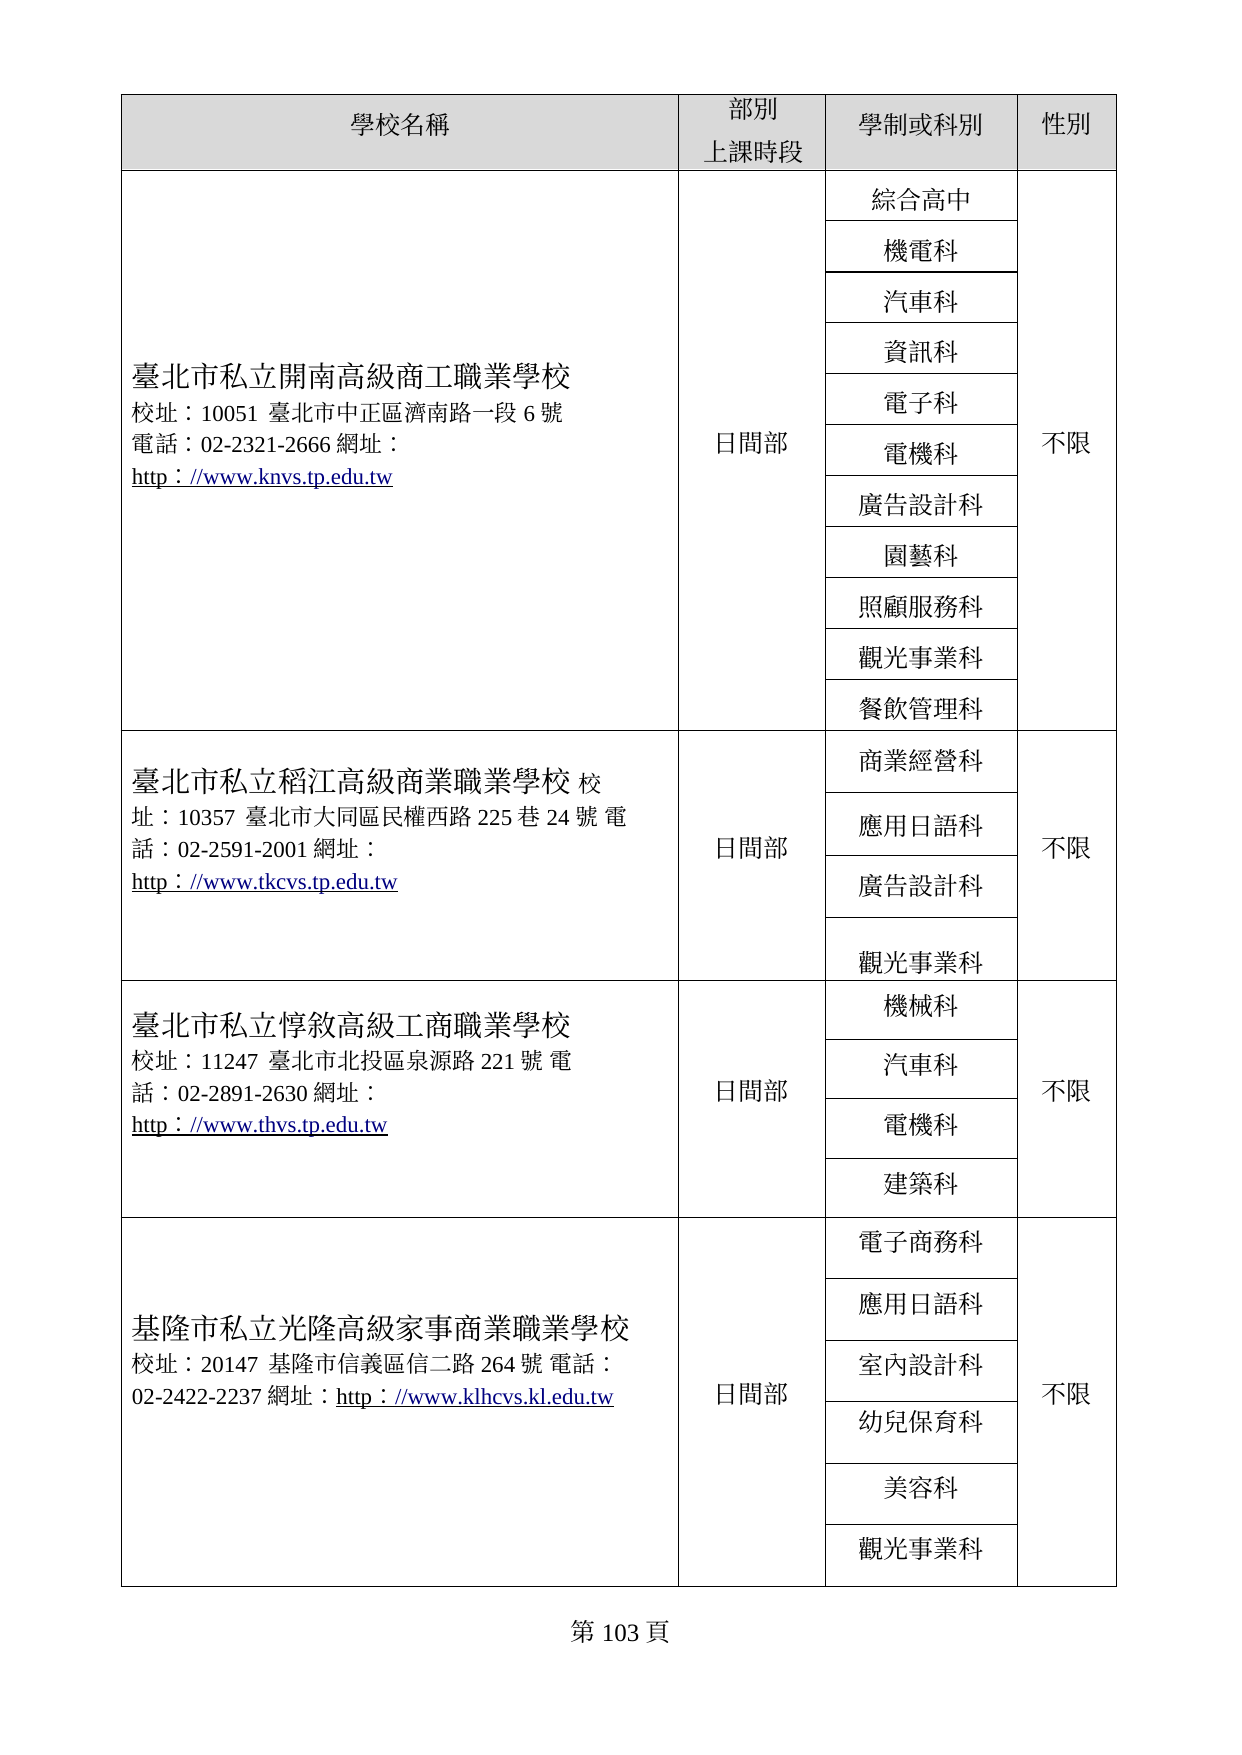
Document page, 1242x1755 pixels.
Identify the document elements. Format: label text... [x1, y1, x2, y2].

table_cell 幼兒保育科 [826, 1402, 1017, 1463]
table_header 部別 上課時段 [679, 95, 825, 169]
table_header 性別 [1018, 95, 1116, 169]
table_cell 觀光事業科 [826, 629, 1017, 679]
table_cell 商業經營科 [826, 731, 1017, 792]
table_header 學校名稱 [122, 95, 678, 169]
table_cell 資訊科 [826, 323, 1017, 373]
table_cell 不限 [1018, 1218, 1116, 1586]
table_cell 機械科 [826, 981, 1017, 1039]
table_cell 不限 [1018, 171, 1116, 730]
table_cell 臺北市私立開南高級商工職業學校 校址：10051 臺北市中正區濟南路一段 6 號 電話：02-2321-2666 網址：http：//www.knvs.tp.edu.tw [122, 171, 678, 730]
table_cell 美容科 [826, 1464, 1017, 1524]
table_cell 不限 [1018, 731, 1116, 979]
table_cell 餐飲管理科 [826, 680, 1017, 730]
table_cell 電子科 [826, 374, 1017, 424]
table_cell 臺北市私立稻江高級商業職業學校 校址：10357 臺北市大同區民權西路 225 巷 24 號 電話：02-2591-2001 網址：http：//www.tkcvs.tp.edu.tw [122, 731, 678, 979]
table_cell 應用日語科 [826, 1279, 1017, 1340]
table_cell 應用日語科 [826, 793, 1017, 854]
table_cell 日間部 [679, 731, 825, 979]
table_cell 園藝科 [826, 527, 1017, 577]
table_cell 電機科 [826, 425, 1017, 475]
table_cell 汽車科 [826, 1040, 1017, 1098]
table_cell 基隆市私立光隆高級家事商業職業學校 校址：20147 基隆市信義區信二路 264 號 電話：02-2422-2237 網址：http：//www.klhcvs.kl.edu.tw [122, 1218, 678, 1586]
table_cell 汽車科 [826, 273, 1017, 322]
table_cell 照顧服務科 [826, 578, 1017, 628]
table_cell 機電科 [826, 221, 1017, 271]
table_cell 不限 [1018, 981, 1116, 1217]
table_cell 廣告設計科 [826, 856, 1017, 917]
table_cell 臺北市私立惇敘高級工商職業學校 校址：11247 臺北市北投區泉源路 221 號 電話：02-2891-2630 網址：http：//www.thvs.tp.edu.tw [122, 981, 678, 1217]
table_cell 室內設計科 [826, 1341, 1017, 1401]
table_header 學制或科別 [826, 95, 1017, 169]
table_cell 日間部 [679, 981, 825, 1217]
table_cell 日間部 [679, 1218, 825, 1586]
table_cell 觀光事業科 [826, 1525, 1017, 1586]
table_cell 電子商務科 [826, 1218, 1017, 1278]
table_cell 觀光事業科 [826, 918, 1017, 979]
table_cell 綜合高中 [826, 171, 1017, 220]
table_cell 建築科 [826, 1159, 1017, 1217]
table_cell 日間部 [679, 171, 825, 730]
table_cell 廣告設計科 [826, 476, 1017, 526]
table_cell 電機科 [826, 1099, 1017, 1158]
